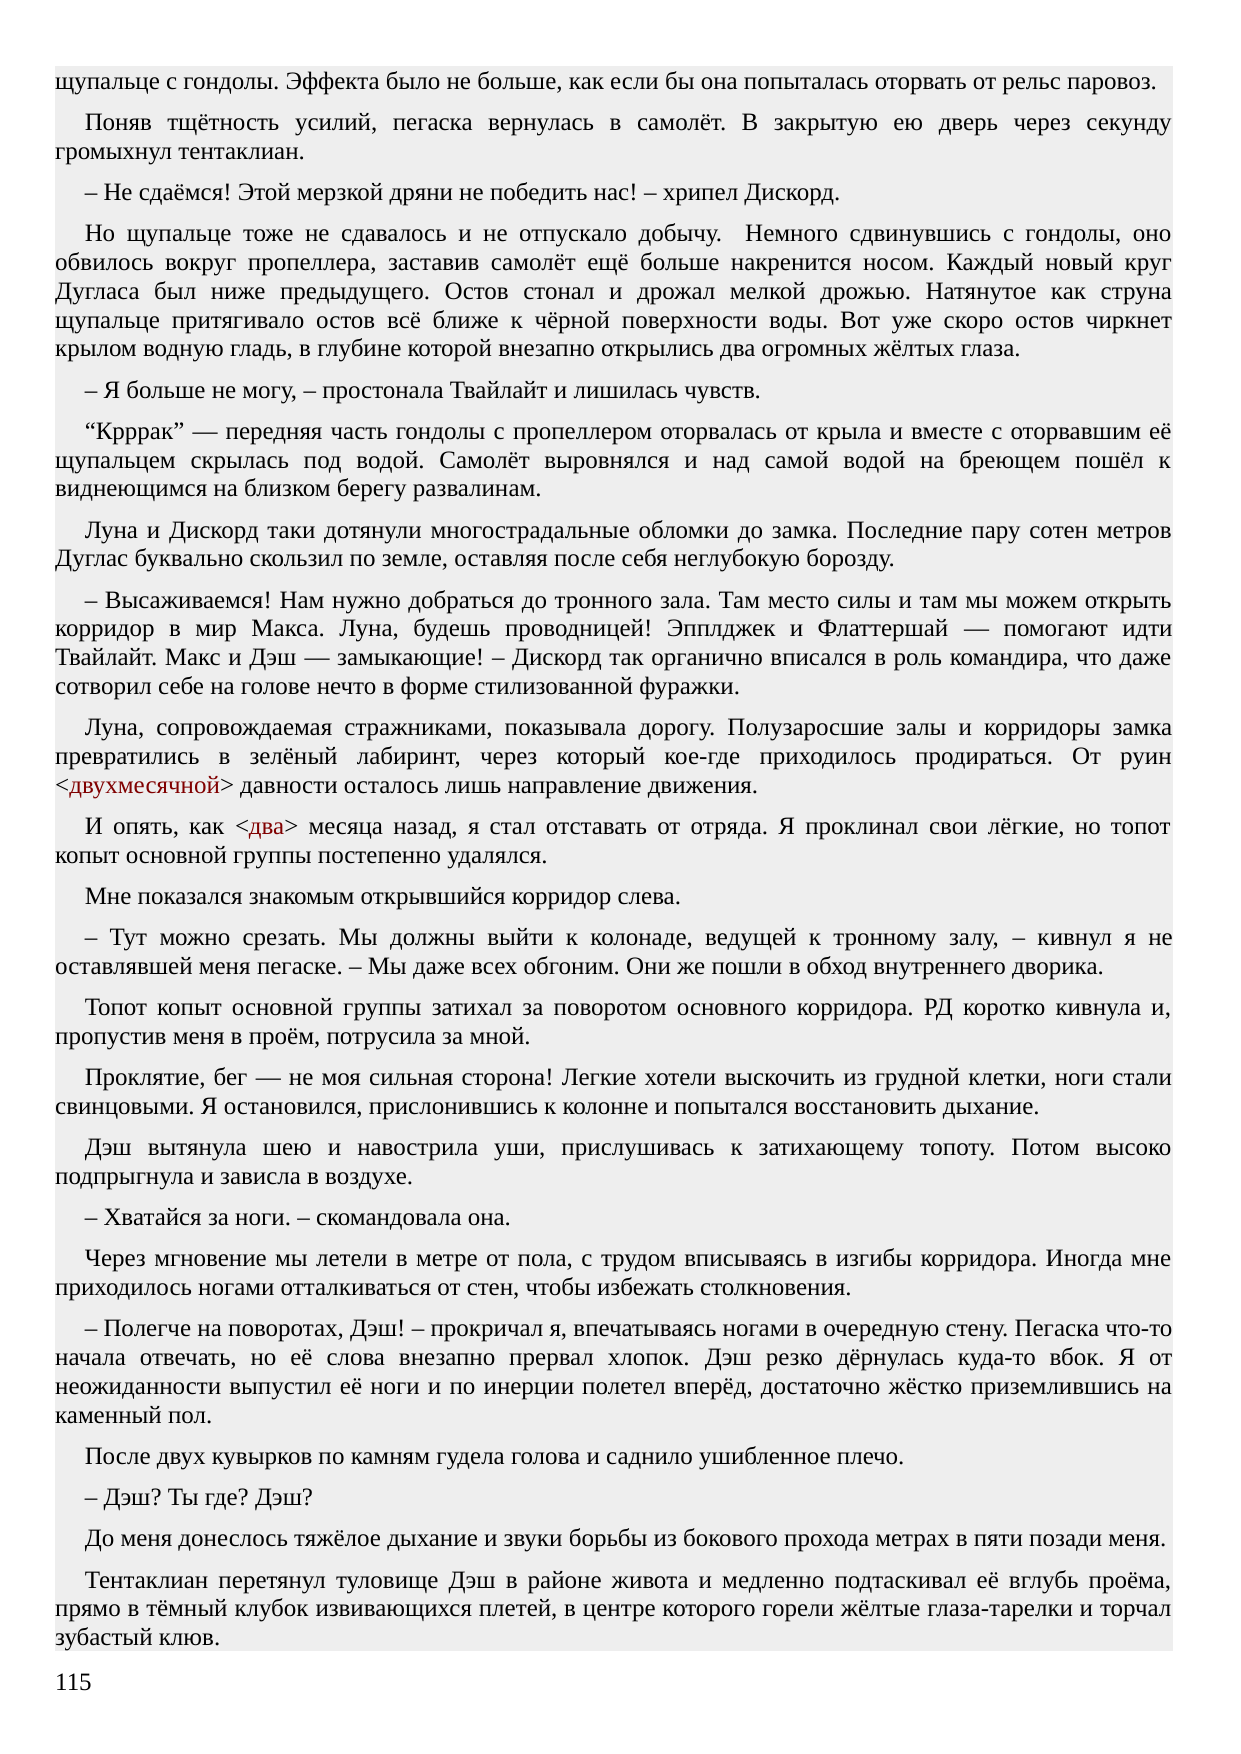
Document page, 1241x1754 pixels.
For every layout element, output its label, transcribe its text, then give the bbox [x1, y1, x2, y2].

text – Дэш? Ты где? Дэш? [55, 1482, 1173, 1511]
text После двух кувырков по камням гудела голова и саднило ушибленное плечо. [55, 1441, 1173, 1470]
text щупальце с гондолы. Эффекта было не больше, как если бы она попыталась оторвать от рельс паровоз. [55, 66, 1173, 95]
text Топот копыт основной группы затихал за поворотом основного корридора. РД коротко кивнула и, пропустив меня в проём, потрусила за мной. [55, 992, 1173, 1050]
text – Хватайся за ноги. – скомандовала она. [55, 1202, 1173, 1231]
text Луна, сопровождаемая стражниками, показывала дорогу. Полузаросшие залы и корридоры замка превратились в зелёный лабиринт, через который кое-где приходилось продираться. От руин <двухмесячной> давности осталось лишь направление движения. [55, 712, 1173, 798]
text До меня донеслось тяжёлое дыхание и звуки борьбы из бокового прохода метрах в пяти позади меня. [55, 1523, 1173, 1552]
text – Тут можно срезать. Мы должны выйти к колонаде, ведущей к тронному залу, – кивнул я не оставлявшей меня пегаске. – Мы даже всех обгоним. Они же пошли в обход внутреннего дворика. [55, 922, 1173, 980]
text – Я больше не могу, – простонала Твайлайт и лишилась чувств. [55, 375, 1173, 403]
text Луна и Дискорд таки дотянули многострадальные обломки до замка. Последние пару сотен метров Дуглас буквально скользил по земле, оставляя после себя неглубокую борозду. [55, 515, 1173, 572]
text И опять, как <два> месяца назад, я стал отставать от отряда. Я проклинал свои лёгкие, но топот копыт основной группы постепенно удалялся. [55, 811, 1173, 868]
text Но щупальце тоже не сдавалось и не отпускало добычу. Немного сдвинувшись с гондолы, оно обвилось вокруг пропеллера, заставив самолёт ещё больше накренится носом. Каждый новый круг Дугласа был ниже предыдущего. Остов стонал и дрожал мелкой дрожью. Натянутое как струна щупальце притягивало остов всё ближе к чёрной поверхности воды. Вот уже скоро остов чиркнет крылом водную гладь, в глубине которой внезапно открылись два огромных жёлтых глаза. [55, 218, 1173, 362]
text Дэш вытянула шею и навострила уши, прислушивась к затихающему топоту. Потом высоко подпрыгнула и зависла в воздухе. [55, 1132, 1173, 1190]
text Поняв тщётность усилий, пегаска вернулась в самолёт. В закрытую ею дверь через секунду громыхнул тентаклиан. [55, 107, 1173, 165]
text – Не сдаёмся! Этой мерзкой дряни не победить нас! – хрипел Дискорд. [55, 177, 1173, 206]
text Мне показался знакомым открывшийся корридор слева. [55, 881, 1173, 910]
text – Полегче на поворотах, Дэш! – прокричал я, впечатываясь ногами в очередную стену. Пегаска что-то начала отвечать, но её слова внезапно прервал хлопок. Дэш резко дёрнулась куда-то вбок. Я от неожиданности выпустил её ноги и по инерции полетел вперёд, достаточно жёстко приземлившись на каменный пол. [55, 1313, 1173, 1428]
text Тентаклиан перетянул туловище Дэш в районе живота и медленно подтаскивал её вглубь проёма, прямо в тёмный клубок извивающихся плетей, в центре которого горели жёлтые глаза-тарелки и торчал зубастый клюв. [55, 1565, 1173, 1651]
text Через мгновение мы летели в метре от пола, с трудом вписываясь в изгибы корридора. Иногда мне приходилось ногами отталкиваться от стен, чтобы избежать столкновения. [55, 1243, 1173, 1301]
text Проклятие, бег — не моя сильная сторона! Легкие хотели выскочить из грудной клетки, ноги стали свинцовыми. Я остановился, прислонившись к колонне и попытался восстановить дыхание. [55, 1062, 1173, 1120]
text “Крррак” — передняя часть гондолы с пропеллером оторвалась от крыла и вместе с оторвавшим её щупальцем скрылась под водой. Самолёт выровнялся и над самой водой на бреющем пошёл к виднеющимся на близком берегу развалинам. [55, 416, 1173, 502]
text – Высаживаемся! Нам нужно добраться до тронного зала. Там место силы и там мы можем открыть корридор в мир Макса. Луна, будешь проводницей! Эпплджек и Флаттершай — помогают идти Твайлайт. Макс и Дэш — замыкающие! – Дискорд так органично вписался в роль командира, что даже сотворил себе на голове нечто в форме стилизованной фуражки. [55, 585, 1173, 700]
